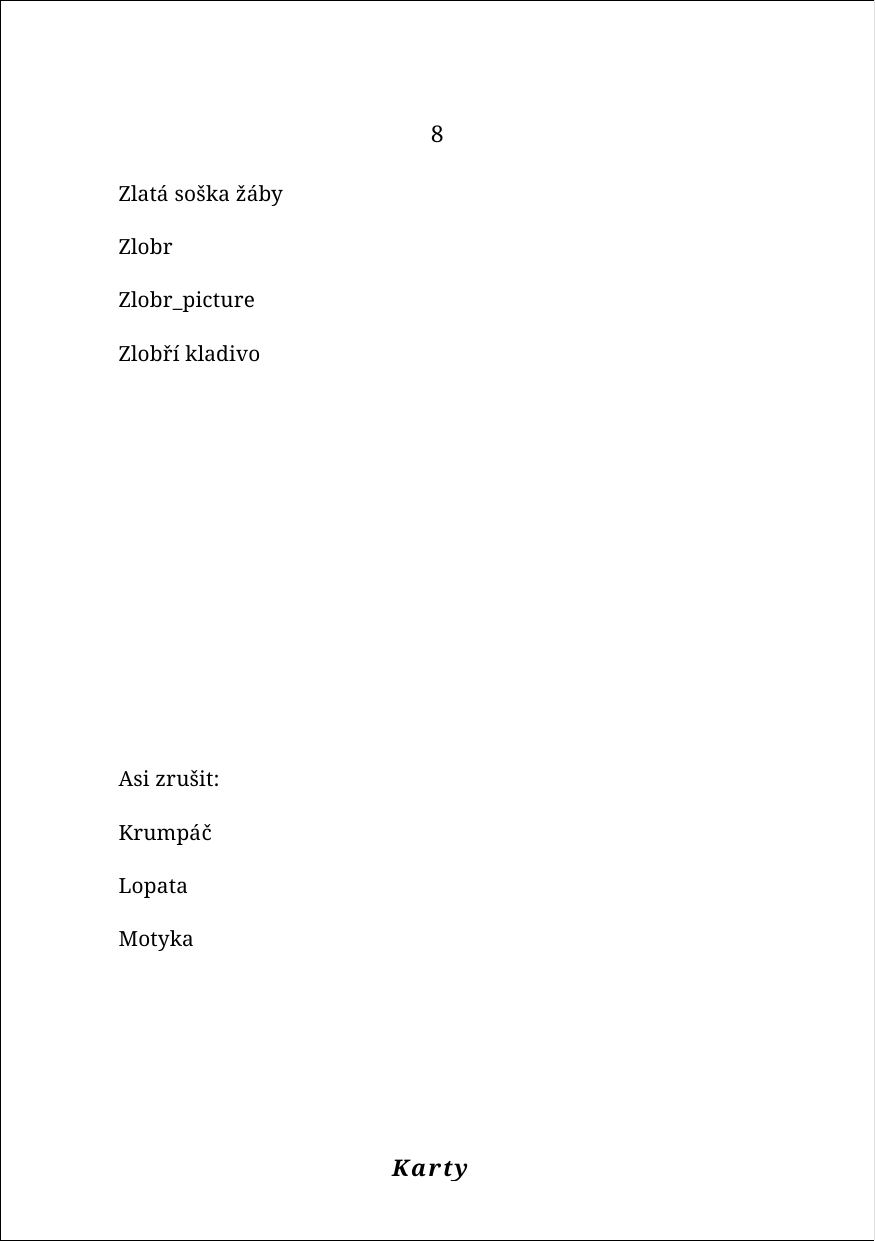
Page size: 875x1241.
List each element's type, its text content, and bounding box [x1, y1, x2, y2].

text Motyka [118, 924, 756, 953]
text Asi zrušit: [118, 764, 756, 793]
text Zlobří kladivo [118, 339, 756, 367]
text Zlatá soška žáby [118, 179, 756, 207]
text Zlobr_picture [118, 285, 756, 314]
text Krumpáč [118, 818, 756, 846]
text Zlobr [118, 232, 756, 261]
text Lopata [118, 871, 756, 899]
